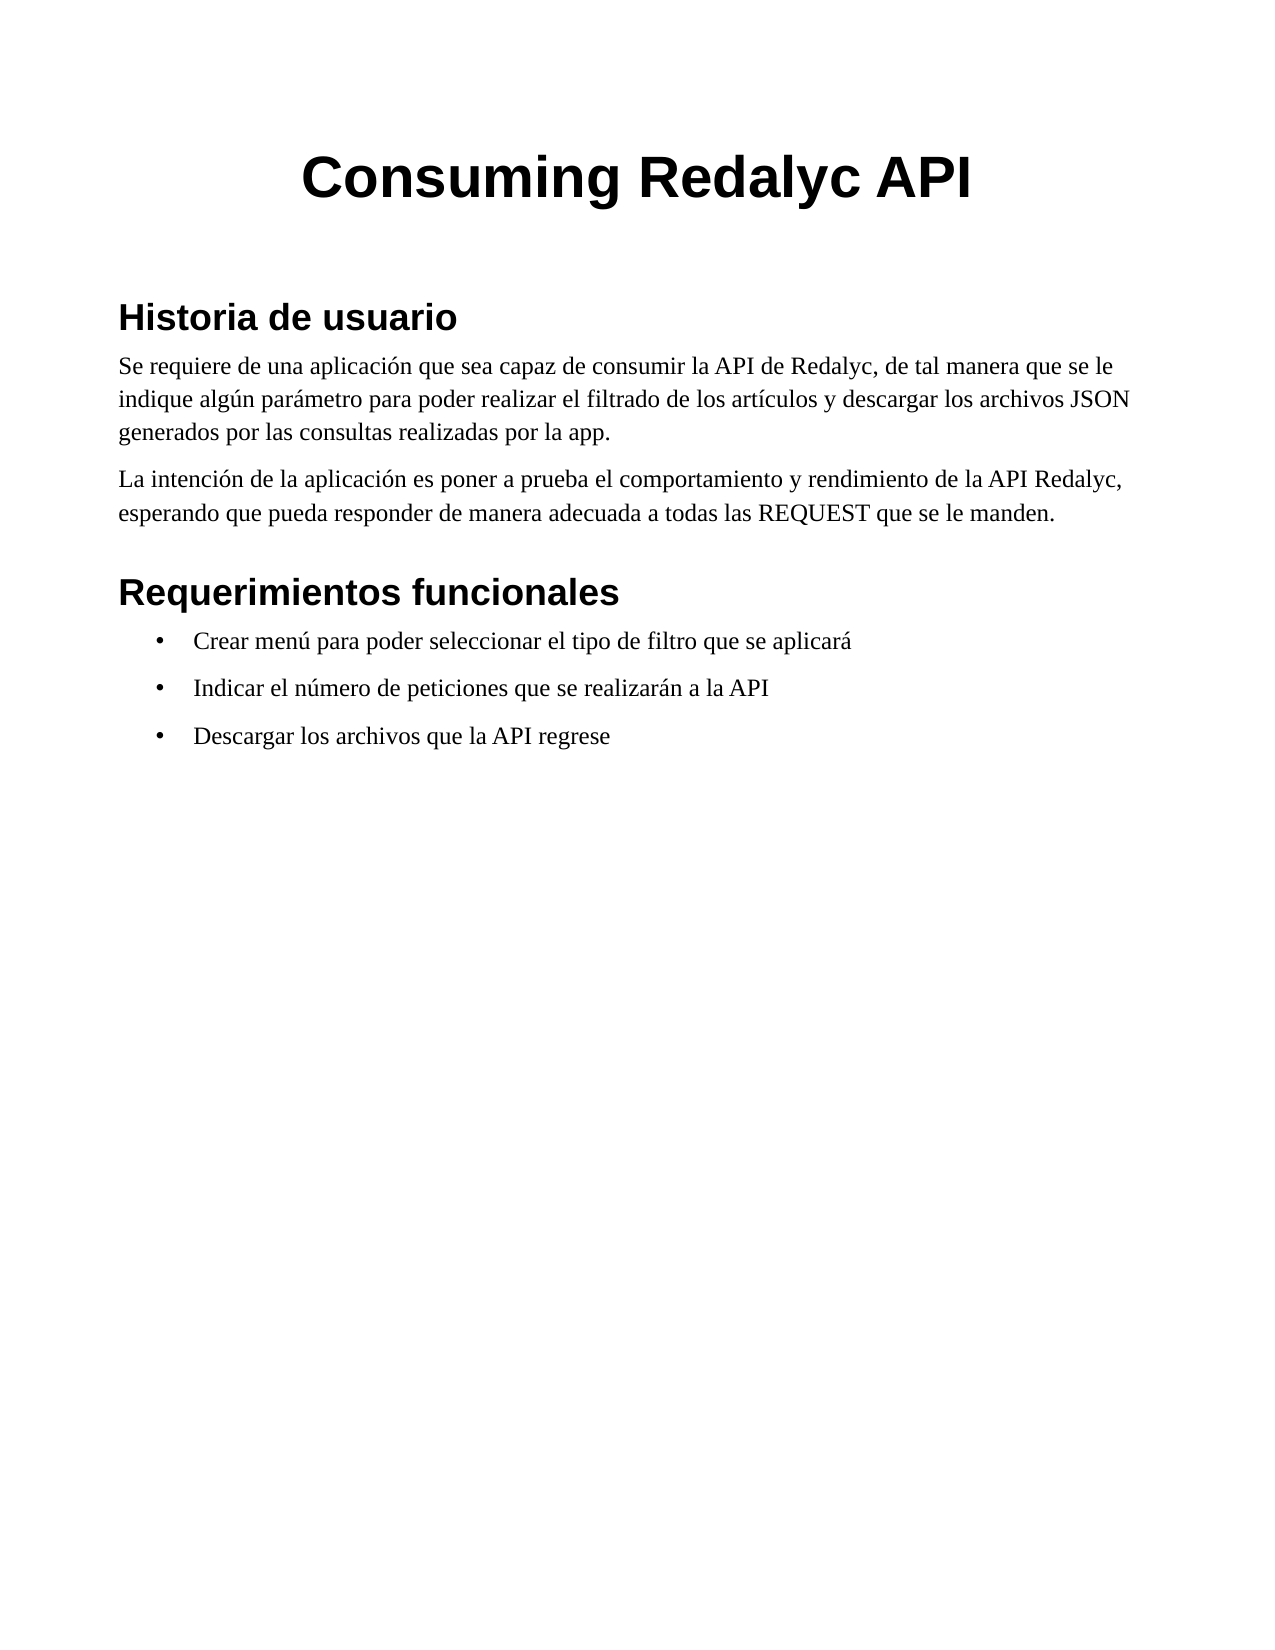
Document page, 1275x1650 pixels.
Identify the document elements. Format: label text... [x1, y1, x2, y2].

subtitle Historia de usuario [118, 295, 1157, 338]
subtitle Requerimientos funcionales [118, 570, 1157, 613]
list Crear menú para poder seleccionar el tipo de filtro que se aplicará [156, 626, 1157, 654]
list Descargar los archivos que la API regrese [156, 721, 1157, 750]
text La intención de la aplicación es poner a prueba el comportamiento y rendimiento de la API Redalyc, esperando que pueda responder de manera adecuada a todas las REQUEST que se le manden. [118, 464, 1157, 526]
list Indicar el número de peticiones que se realizarán a la API [156, 673, 1157, 702]
text Se requiere de una aplicación que sea capaz de consumir la API de Redalyc, de tal manera que se le indique algún parámetro para poder realizar el filtrado de los artículos y descargar los archivos JSON generados por las consultas realizadas por la app. [118, 351, 1157, 446]
title Consuming Redalyc API [118, 143, 1157, 210]
